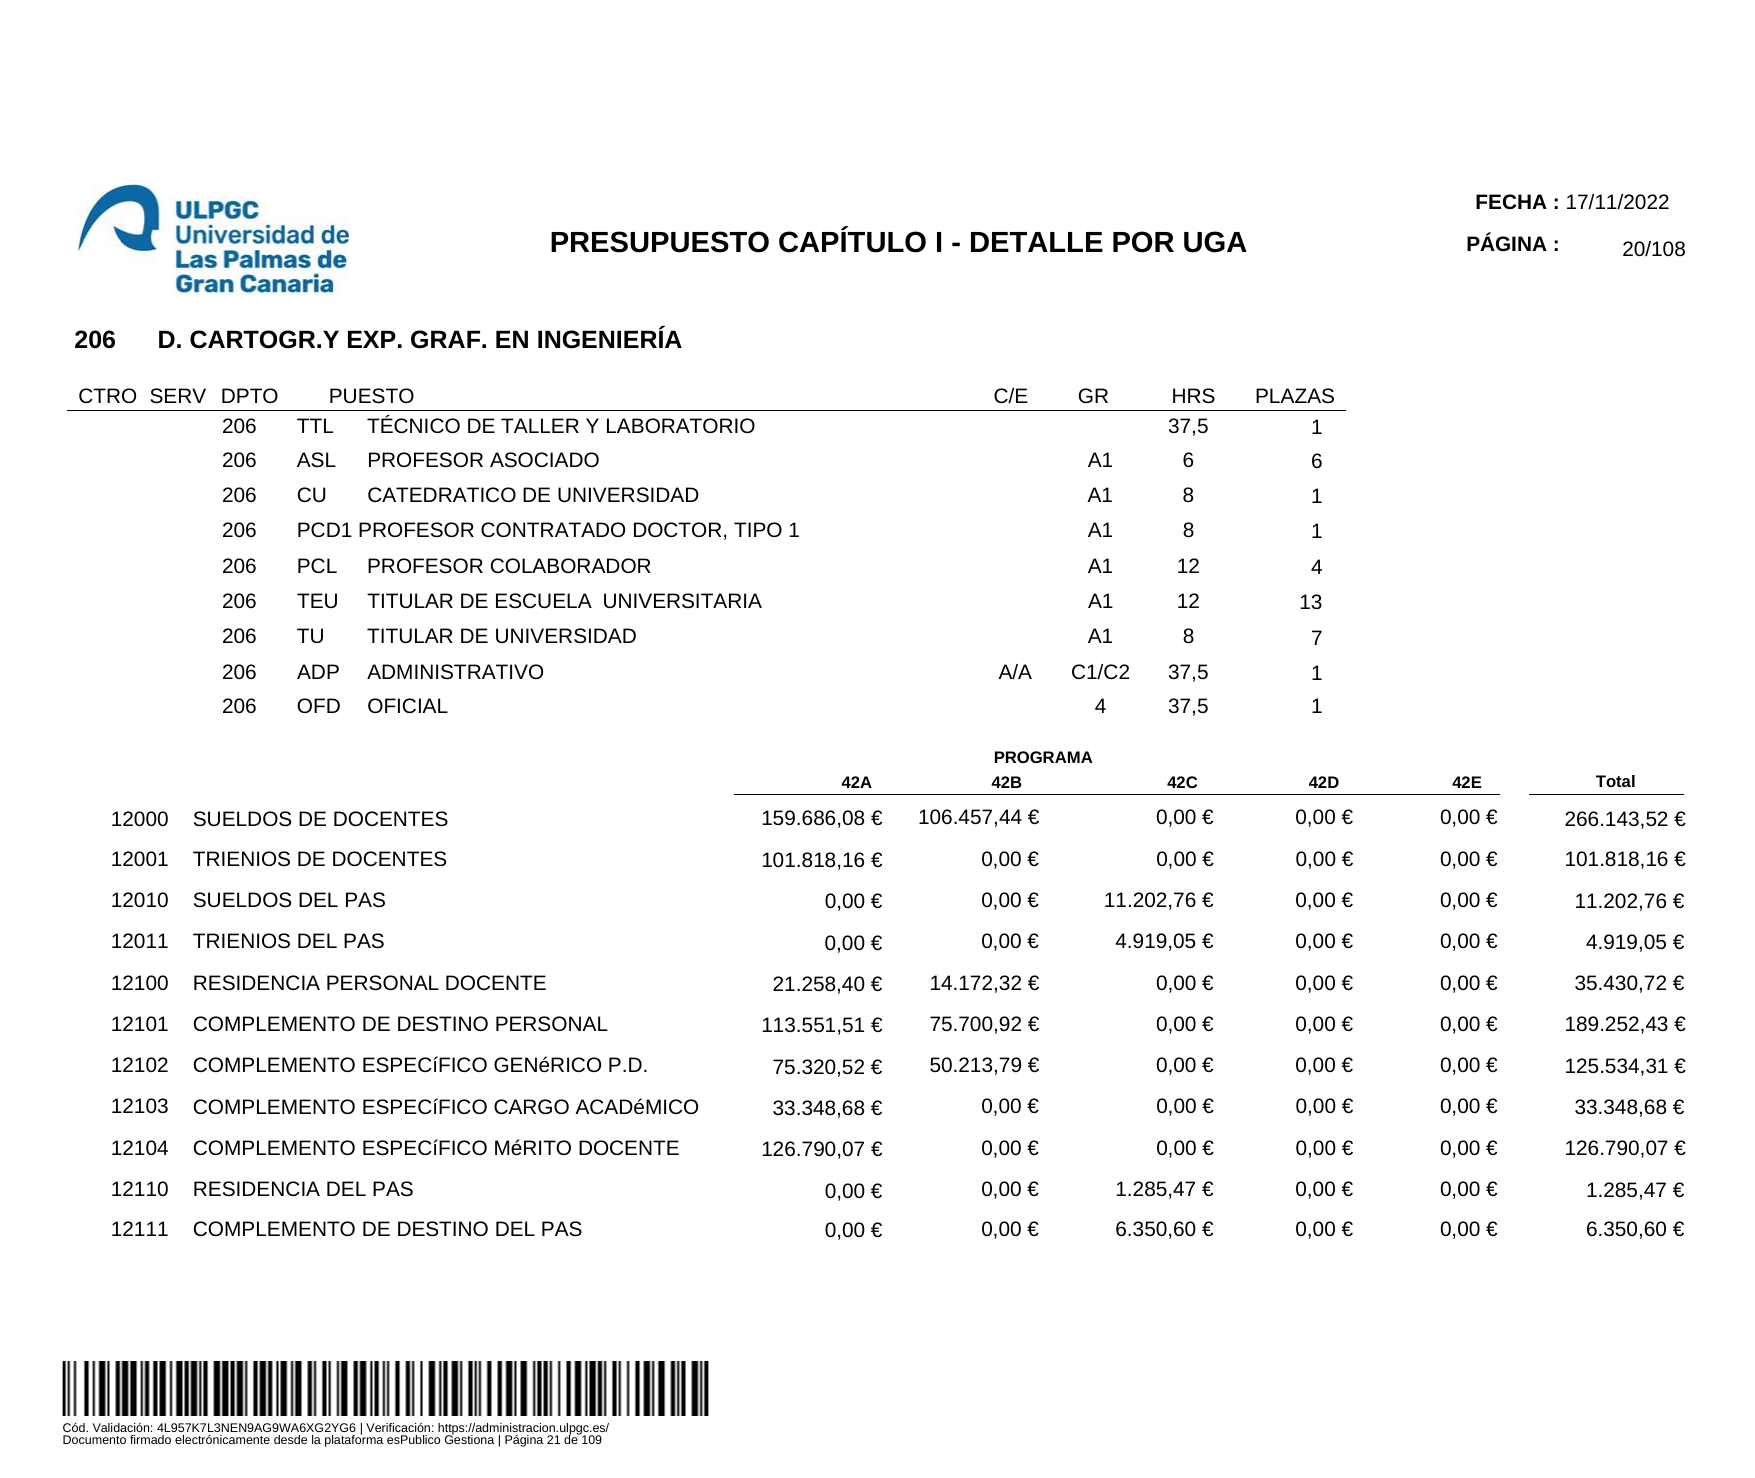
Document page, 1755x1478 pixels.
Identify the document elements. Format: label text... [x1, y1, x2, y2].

table_cell [1051, 411, 1148, 443]
table_cell [67, 655, 143, 690]
table_header DPTO [213, 387, 287, 410]
table_cell 42D [1255, 770, 1396, 794]
table_cell 75.320,52 € [734, 1045, 900, 1087]
table_cell C1/C2 [1051, 655, 1148, 690]
table_cell 0,00 € [900, 839, 1098, 880]
table_cell 6 [1235, 443, 1346, 478]
table_cell 13 [1235, 584, 1346, 619]
table_cell 159.686,08 € [734, 795, 900, 839]
table_cell 0,00 € [1396, 1004, 1500, 1045]
table_cell [67, 478, 143, 513]
table_cell 1 [1235, 513, 1346, 549]
table_header [1098, 749, 1684, 770]
table_cell 0,00 € [734, 1211, 900, 1244]
table_cell 101.818,16 € [1529, 839, 1684, 880]
table_cell CU CATEDRATICO DE UNIVERSIDAD [288, 478, 901, 513]
table_cell [143, 584, 213, 619]
table_cell [67, 690, 143, 720]
table_cell 4 [1235, 549, 1346, 584]
table_cell 0,00 € [1396, 1211, 1500, 1244]
table_cell 0,00 € [1396, 1128, 1500, 1169]
table_cell [1500, 1128, 1529, 1169]
table_cell SUELDOS DEL PAS [180, 880, 734, 921]
table_cell 37,5 [1149, 690, 1235, 720]
table_cell 0,00 € [1396, 963, 1500, 1004]
table_cell TTL TÉCNICO DE TALLER Y LABORATORIO [288, 411, 901, 443]
table_cell 0,00 € [1255, 921, 1396, 963]
table_cell 42C [1098, 770, 1254, 794]
table_cell [901, 513, 1051, 549]
table_header C/E [901, 387, 1051, 410]
table_cell 42B [900, 770, 1098, 794]
table_cell [1500, 1211, 1529, 1244]
table_cell RESIDENCIA PERSONAL DOCENTE [180, 963, 734, 1004]
table_cell 6 [1149, 443, 1235, 478]
table_cell 0,00 € [734, 921, 900, 963]
table_cell [67, 513, 143, 549]
table_cell 206 [213, 411, 287, 443]
table_cell [1500, 921, 1529, 963]
table_cell 0,00 € [1098, 963, 1254, 1004]
table_cell 126.790,07 € [734, 1128, 900, 1169]
table_cell 12 [1149, 584, 1235, 619]
table_cell 12104 [105, 1128, 180, 1169]
table_cell [901, 549, 1051, 584]
table_cell [1500, 794, 1529, 839]
text 206 D. CARTOGR.Y EXP. GRAF. EN INGENIERÍA [74, 325, 1698, 354]
table_cell A1 [1051, 619, 1148, 655]
table_cell [143, 513, 213, 549]
table_cell 0,00 € [1098, 1045, 1254, 1087]
table_cell 35.430,72 € [1529, 963, 1684, 1004]
table_cell 0,00 € [900, 1087, 1098, 1128]
table_cell 6.350,60 € [1529, 1211, 1684, 1244]
table_cell 113.551,51 € [734, 1004, 900, 1045]
table_cell 4.919,05 € [1529, 921, 1684, 963]
table_cell 0,00 € [900, 1211, 1098, 1244]
table_cell 0,00 € [900, 1169, 1098, 1211]
table_cell 11.202,76 € [1098, 880, 1254, 921]
table_cell 12000 [105, 794, 180, 839]
table_cell 33.348,68 € [734, 1087, 900, 1128]
table_cell 33.348,68 € [1529, 1087, 1684, 1128]
table_cell TEU TITULAR DE ESCUELA UNIVERSITARIA [288, 584, 901, 619]
table_cell 12 [1149, 549, 1235, 584]
table_cell 1 [1235, 655, 1346, 690]
table_header PLAZAS [1235, 387, 1346, 410]
table_cell 12011 [105, 921, 180, 963]
table_cell 12101 [105, 1004, 180, 1045]
table_cell 0,00 € [1255, 880, 1396, 921]
table_cell 206 [213, 584, 287, 619]
table_cell 8 [1149, 513, 1235, 549]
table_cell 0,00 € [900, 921, 1098, 963]
table_cell A/A [901, 655, 1051, 690]
table_cell 0,00 € [1396, 921, 1500, 963]
table_header PROGRAMA [900, 749, 1098, 770]
table_cell 0,00 € [1255, 1045, 1396, 1087]
table_cell 37,5 [1149, 411, 1235, 443]
table_cell [67, 443, 143, 478]
table_cell 4 [1051, 690, 1148, 720]
table_cell 75.700,92 € [900, 1004, 1098, 1045]
table_cell [67, 619, 143, 655]
table_cell TRIENIOS DEL PAS [180, 921, 734, 963]
table_header [734, 749, 900, 770]
table_cell TU TITULAR DE UNIVERSIDAD [288, 619, 901, 655]
table_cell 206 [213, 619, 287, 655]
table_header HRS [1149, 387, 1235, 410]
table_cell 1 [1235, 478, 1346, 513]
table_cell 0,00 € [1255, 839, 1396, 880]
table_cell 12103 [105, 1087, 180, 1128]
table_cell Total [1529, 770, 1684, 794]
table_cell 12001 [105, 839, 180, 880]
table_cell [1500, 1087, 1529, 1128]
table_cell 0,00 € [1396, 1087, 1500, 1128]
table_cell 12102 [105, 1045, 180, 1087]
table_cell [901, 411, 1051, 443]
table_cell 0,00 € [900, 880, 1098, 921]
table_cell 0,00 € [1098, 839, 1254, 880]
table_cell [143, 549, 213, 584]
table_header [105, 749, 734, 794]
table_cell 12110 [105, 1169, 180, 1211]
table_cell [901, 584, 1051, 619]
table_cell 206 [213, 655, 287, 690]
table_cell PCD1 PROFESOR CONTRATADO DOCTOR, TIPO 1 [288, 513, 901, 549]
table_cell RESIDENCIA DEL PAS [180, 1169, 734, 1211]
table_cell 0,00 € [1255, 1128, 1396, 1169]
table_cell 0,00 € [1255, 1211, 1396, 1244]
table_cell 14.172,32 € [900, 963, 1098, 1004]
table_cell COMPLEMENTO ESPECíFICO MéRITO DOCENTE [180, 1128, 734, 1169]
table_cell 0,00 € [734, 880, 900, 921]
table_cell 101.818,16 € [734, 839, 900, 880]
table_cell A1 [1051, 584, 1148, 619]
table_cell 37,5 [1149, 655, 1235, 690]
table_cell 0,00 € [1255, 1169, 1396, 1211]
table_cell 0,00 € [1098, 1128, 1254, 1169]
table_cell COMPLEMENTO DE DESTINO PERSONAL [180, 1004, 734, 1045]
table_cell [143, 655, 213, 690]
table_cell 50.213,79 € [900, 1045, 1098, 1087]
table_cell 0,00 € [1255, 795, 1396, 839]
table_cell ASL PROFESOR ASOCIADO [288, 443, 901, 478]
table_cell [143, 478, 213, 513]
table_cell [1500, 963, 1529, 1004]
table_cell TRIENIOS DE DOCENTES [180, 839, 734, 880]
table_cell 12010 [105, 880, 180, 921]
table_cell 0,00 € [1396, 880, 1500, 921]
table_cell 1 [1235, 411, 1346, 443]
table_cell ADP ADMINISTRATIVO [288, 655, 901, 690]
table_cell 1 [1235, 690, 1346, 720]
table_cell 125.534,31 € [1529, 1045, 1684, 1087]
table_cell 0,00 € [734, 1169, 900, 1211]
table_cell [67, 411, 143, 443]
table_cell A1 [1051, 443, 1148, 478]
table_cell 8 [1149, 619, 1235, 655]
table_cell 206 [213, 690, 287, 720]
table_cell [1500, 839, 1529, 880]
table_cell 0,00 € [1255, 1087, 1396, 1128]
table_cell COMPLEMENTO ESPECíFICO CARGO ACADéMICO [180, 1087, 734, 1128]
table_cell 7 [1235, 619, 1346, 655]
table_cell COMPLEMENTO ESPECíFICO GENéRICO P.D. [180, 1045, 734, 1087]
table_cell [67, 549, 143, 584]
table_cell [143, 690, 213, 720]
table_cell 4.919,05 € [1098, 921, 1254, 963]
table_cell 0,00 € [1396, 1045, 1500, 1087]
table_header SERV [143, 387, 213, 410]
table_cell 0,00 € [1396, 795, 1500, 839]
table_cell PCL PROFESOR COLABORADOR [288, 549, 901, 584]
table_cell [143, 411, 213, 443]
table_cell 0,00 € [1098, 795, 1254, 839]
table_cell [1500, 1045, 1529, 1087]
table_cell [1500, 880, 1529, 921]
table_cell 189.252,43 € [1529, 1004, 1684, 1045]
table_cell 12111 [105, 1211, 180, 1244]
table_cell 206 [213, 478, 287, 513]
table_cell [143, 443, 213, 478]
table_cell [901, 690, 1051, 720]
table_cell A1 [1051, 513, 1148, 549]
table_cell [143, 619, 213, 655]
table_cell 126.790,07 € [1529, 1128, 1684, 1169]
table_cell 1.285,47 € [1529, 1169, 1684, 1211]
table_cell 0,00 € [1396, 839, 1500, 880]
table_cell COMPLEMENTO DE DESTINO DEL PAS [180, 1211, 734, 1244]
table_cell 0,00 € [1098, 1087, 1254, 1128]
table_cell 21.258,40 € [734, 963, 900, 1004]
table_cell 0,00 € [1255, 1004, 1396, 1045]
table_cell [67, 584, 143, 619]
table_cell 0,00 € [1098, 1004, 1254, 1045]
table_cell 42E [1396, 770, 1500, 794]
table_cell 11.202,76 € [1529, 880, 1684, 921]
table_cell 206 [213, 549, 287, 584]
table_cell [1500, 1169, 1529, 1211]
table_cell 8 [1149, 478, 1235, 513]
table_cell [901, 443, 1051, 478]
table_cell SUELDOS DE DOCENTES [180, 794, 734, 839]
table_cell 106.457,44 € [900, 795, 1098, 839]
table_cell 6.350,60 € [1098, 1211, 1254, 1244]
table_cell 266.143,52 € [1529, 795, 1684, 839]
table_header GR [1051, 387, 1148, 410]
table_cell 12100 [105, 963, 180, 1004]
table_cell [901, 619, 1051, 655]
table_header PUESTO [288, 387, 901, 410]
table_cell [1500, 1004, 1529, 1045]
table_cell 0,00 € [1396, 1169, 1500, 1211]
table_cell A1 [1051, 549, 1148, 584]
table_cell [1500, 770, 1529, 794]
table_cell A1 [1051, 478, 1148, 513]
table_cell OFD OFICIAL [288, 690, 901, 720]
table_cell 0,00 € [900, 1128, 1098, 1169]
table_header CTRO [67, 387, 143, 410]
table_cell 206 [213, 513, 287, 549]
table_cell 0,00 € [1255, 963, 1396, 1004]
table_cell 206 [213, 443, 287, 478]
table_cell 42A [734, 770, 900, 794]
table_cell [901, 478, 1051, 513]
table_cell 1.285,47 € [1098, 1169, 1254, 1211]
